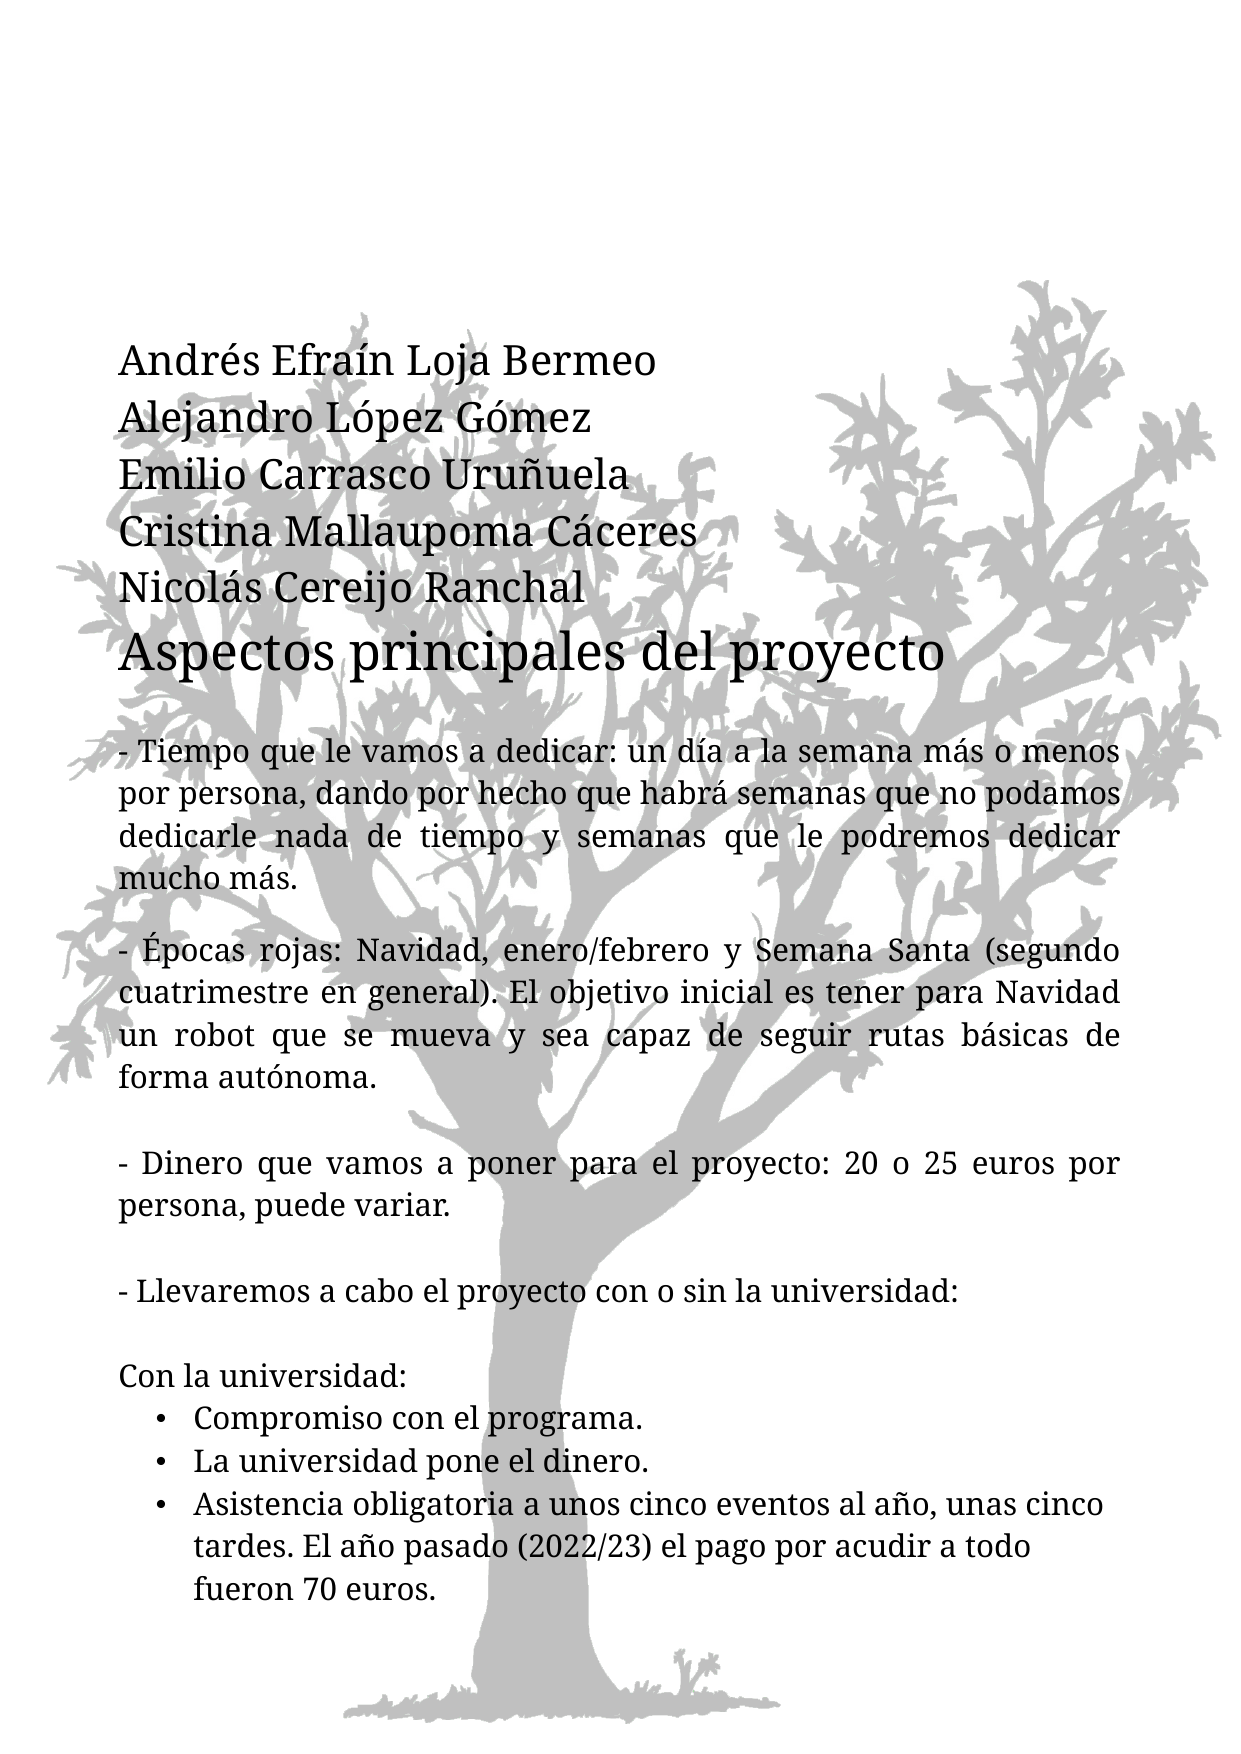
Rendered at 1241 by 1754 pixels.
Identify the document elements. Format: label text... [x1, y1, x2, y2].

text Nicolás Cereijo Ranchal [118, 558, 1122, 615]
text Con la universidad: [118, 1354, 1122, 1396]
text - Llevaremos a cabo el proyecto con o sin la universidad: [118, 1268, 1122, 1311]
text Aspectos principales del proyecto [118, 615, 1122, 686]
text - Tiempo que le vamos a dedicar: un día a la semana más o menos por persona, dando por hecho que habrá semanas que no podamos dedicarle nada de tiempo y semanas que le podremos dedicar mucho más. [118, 728, 1122, 899]
text Emilio Carrasco Uruñuela [118, 445, 1122, 501]
list Asistencia obligatoria a unos cinco eventos al año, unas cinco tardes. El año pasado (2022/23) el pago por acudir a todo fueron 70 euros. [156, 1482, 1122, 1609]
list La universidad pone el dinero. [156, 1439, 1122, 1482]
list Compromiso con el programa. [156, 1396, 1122, 1439]
text Alejandro López Gómez [118, 388, 1122, 445]
text Cristina Mallaupoma Cáceres [118, 501, 1122, 558]
text - Épocas rojas: Navidad, enero/febrero y Semana Santa (segundo cuatrimestre en general). El objetivo inicial es tener para Navidad un robot que se mueva y sea capaz de seguir rutas básicas de forma autónoma. [118, 928, 1122, 1098]
text - Dinero que vamos a poner para el proyecto: 20 o 25 euros por persona, puede variar. [118, 1141, 1122, 1226]
picture [0, 0, 1241, 1754]
text Andrés Efraín Loja Bermeo [118, 331, 1122, 388]
